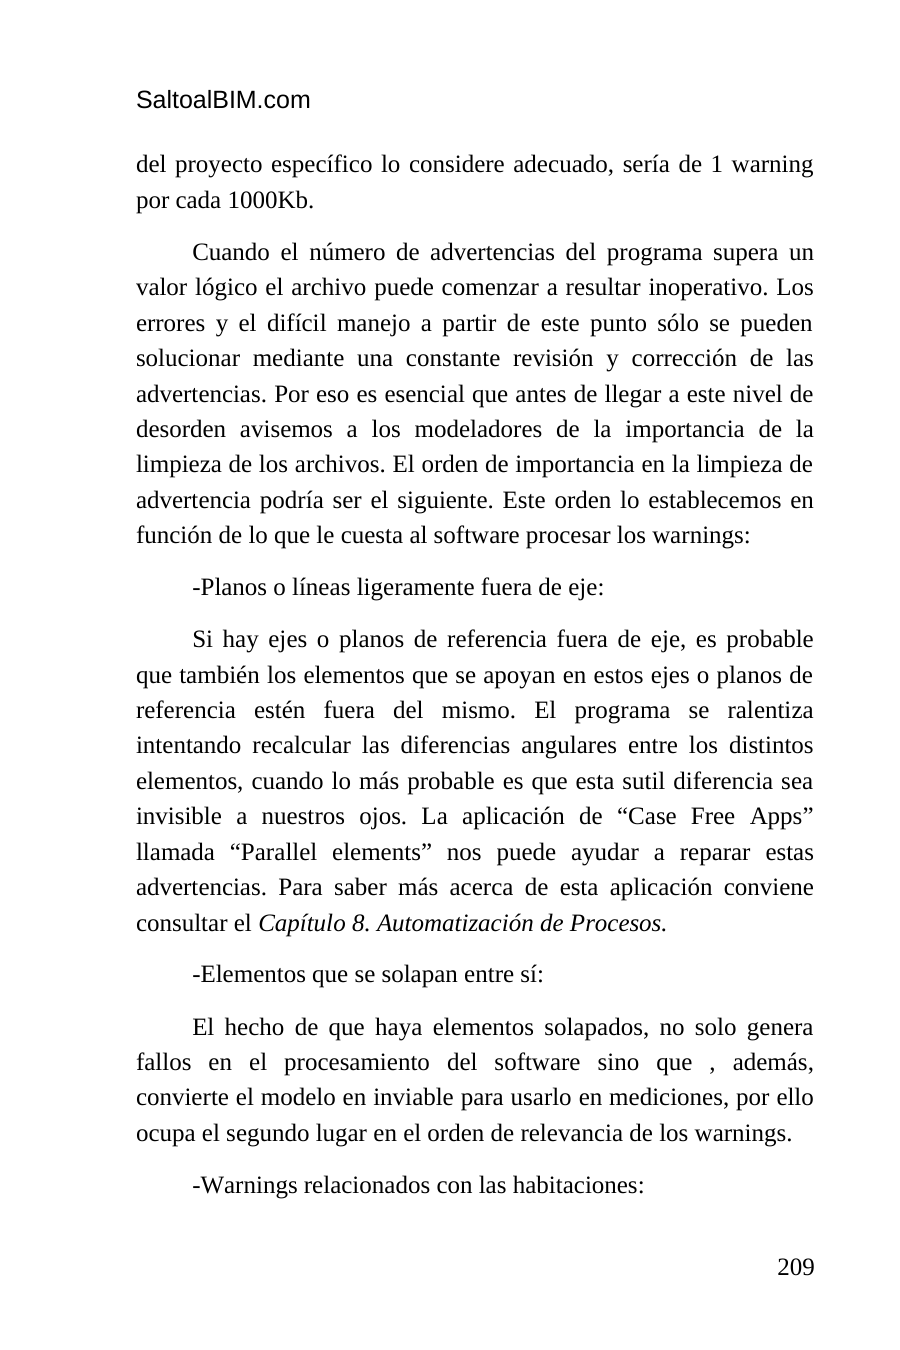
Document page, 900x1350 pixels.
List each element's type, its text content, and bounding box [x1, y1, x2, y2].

text -Warnings relacionados con las habitaciones: [136, 1165, 814, 1200]
text El hecho de que haya elementos solapados, no solo genera fallos en el procesamiento del software sino que , además, convierte el modelo en inviable para usarlo en mediciones, por ello ocupa el segundo lugar en el orden de relevancia de los warnings. [136, 1007, 814, 1148]
text Si hay ejes o planos de referencia fuera de eje, es probable que también los elementos que se apoyan en estos ejes o planos de referencia estén fuera del mismo. El programa se ralentiza intentando recalcular las diferencias angulares entre los distintos elementos, cuando lo más probable es que esta sutil diferencia sea invisible a nuestros ojos. La aplicación de “Case Free Apps” llamada “Parallel elements” nos puede ayudar a reparar estas advertencias. Para saber más acerca de esta aplicación conviene consultar el Capítulo 8. Automatización de Procesos. [136, 619, 814, 938]
text del proyecto específico lo considere adecuado, sería de 1 warning por cada 1000Kb. [136, 144, 814, 215]
text -Planos o líneas ligeramente fuera de eje: [136, 567, 814, 603]
text -Elementos que se solapan entre sí: [136, 954, 814, 990]
text Cuando el número de advertencias del programa supera un valor lógico el archivo puede comenzar a resultar inoperativo. Los errores y el difícil manejo a partir de este punto sólo se pueden solucionar mediante una constante revisión y corrección de las advertencias. Por eso es esencial que antes de llegar a este nivel de desorden avisemos a los modeladores de la importancia de la limpieza de los archivos. El orden de importancia en la limpieza de advertencia podría ser el siguiente. Este orden lo establecemos en función de lo que le cuesta al software procesar los warnings: [136, 232, 814, 551]
